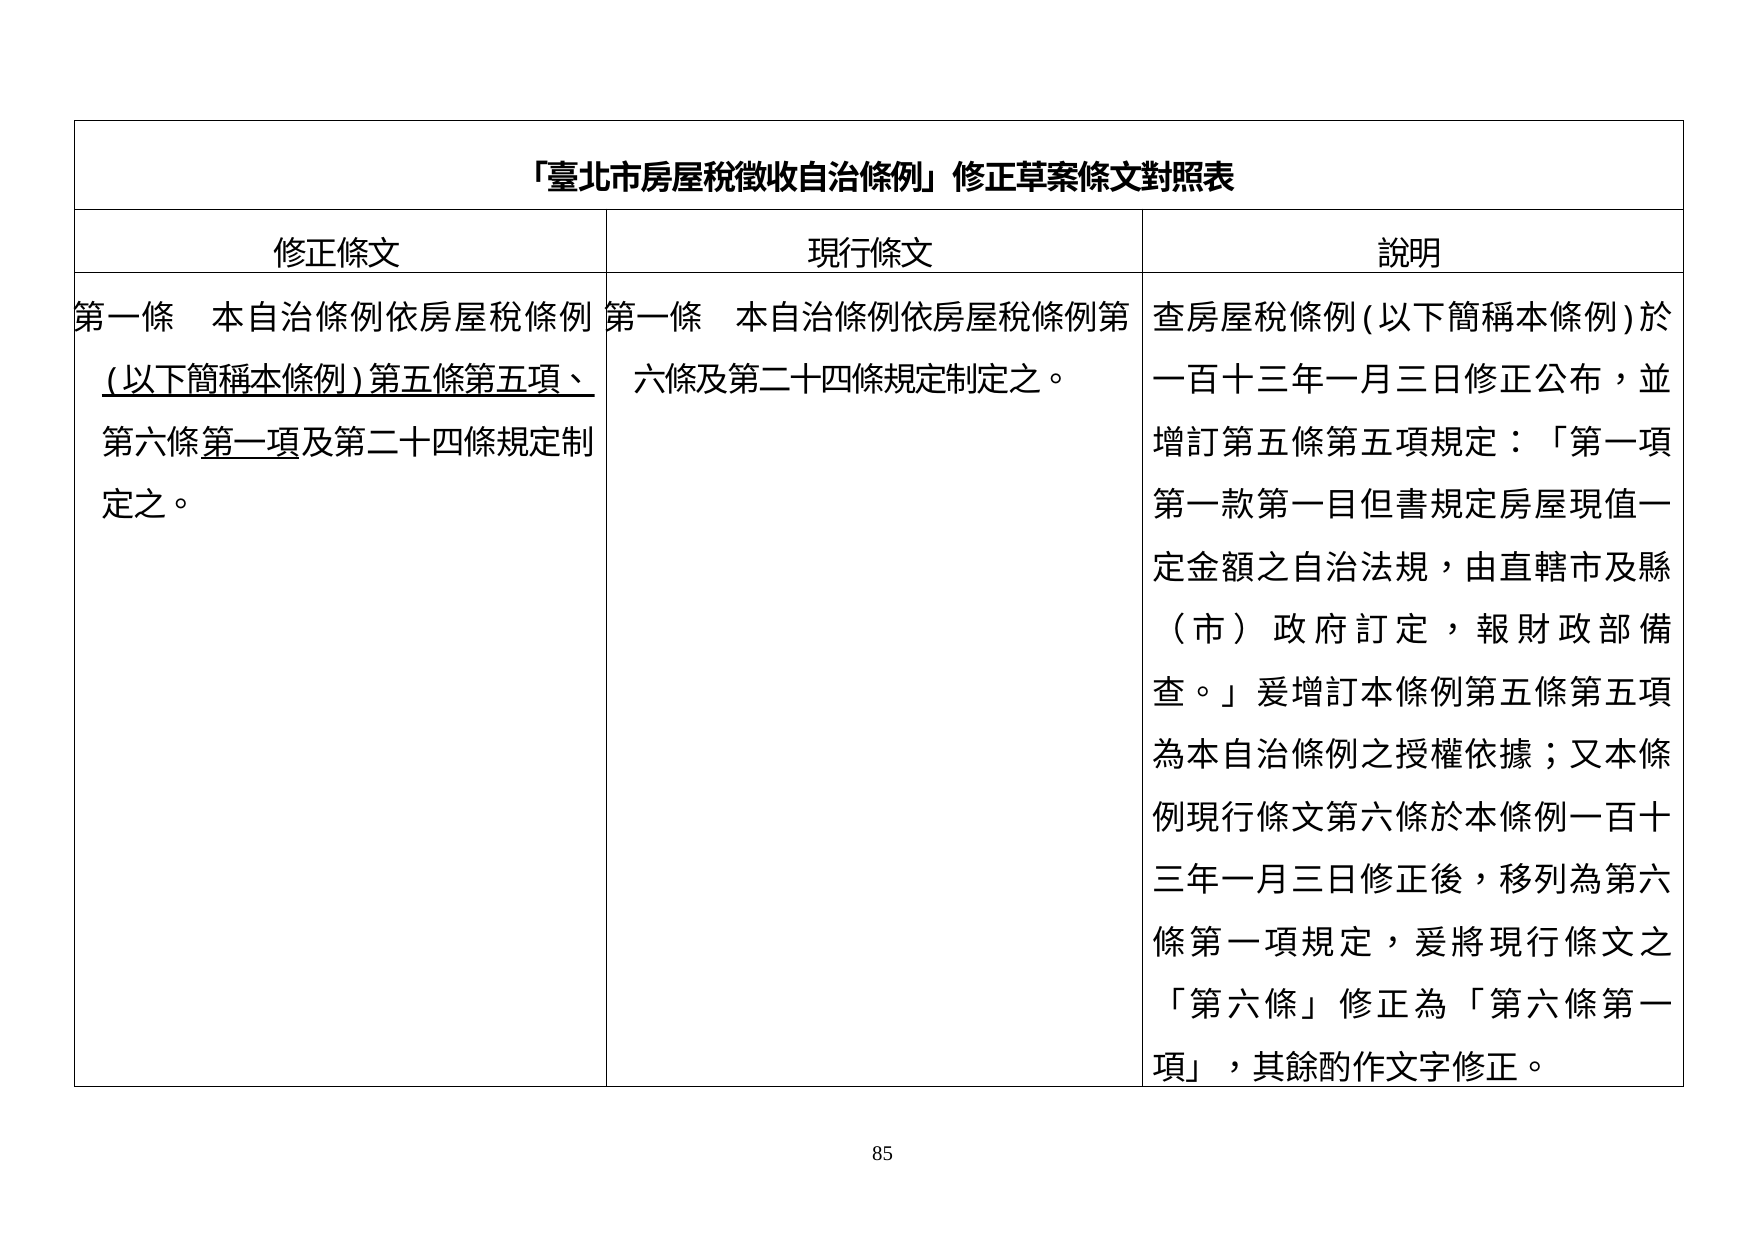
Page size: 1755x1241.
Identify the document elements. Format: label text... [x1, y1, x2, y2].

table_cell 第一條 本自治條例依房屋稅條例(以下簡稱本條例)第五條第五項、第六條第一項及第二十四條規定制定之。 [75, 273, 606, 1086]
table_cell 說明 [1143, 210, 1683, 272]
table_cell 查房屋稅條例(以下簡稱本條例)於一百十三年一月三日修正公布，並增訂第五條第五項規定：「第一項第一款第一目但書規定房屋現值一定金額之自治法規，由直轄市及縣（市）政府訂定，報財政部備查。」爰增訂本條例第五條第五項為本自治條例之授權依據；又本條例現行條文第六條於本條例一百十三年一月三日修正後，移列為第六條第一項規定，爰將現行條文之「第六條」修正為「第六條第一項」，其餘酌作文字修正。 [1143, 273, 1683, 1086]
table_cell 現行條文 [607, 210, 1142, 272]
table_header 「臺北市房屋稅徵收自治條例」修正草案條文對照表 [75, 121, 1683, 208]
table_cell 修正條文 [75, 210, 606, 272]
table_cell 第一條 本自治條例依房屋稅條例第六條及第二十四條規定制定之。 [607, 273, 1142, 1086]
